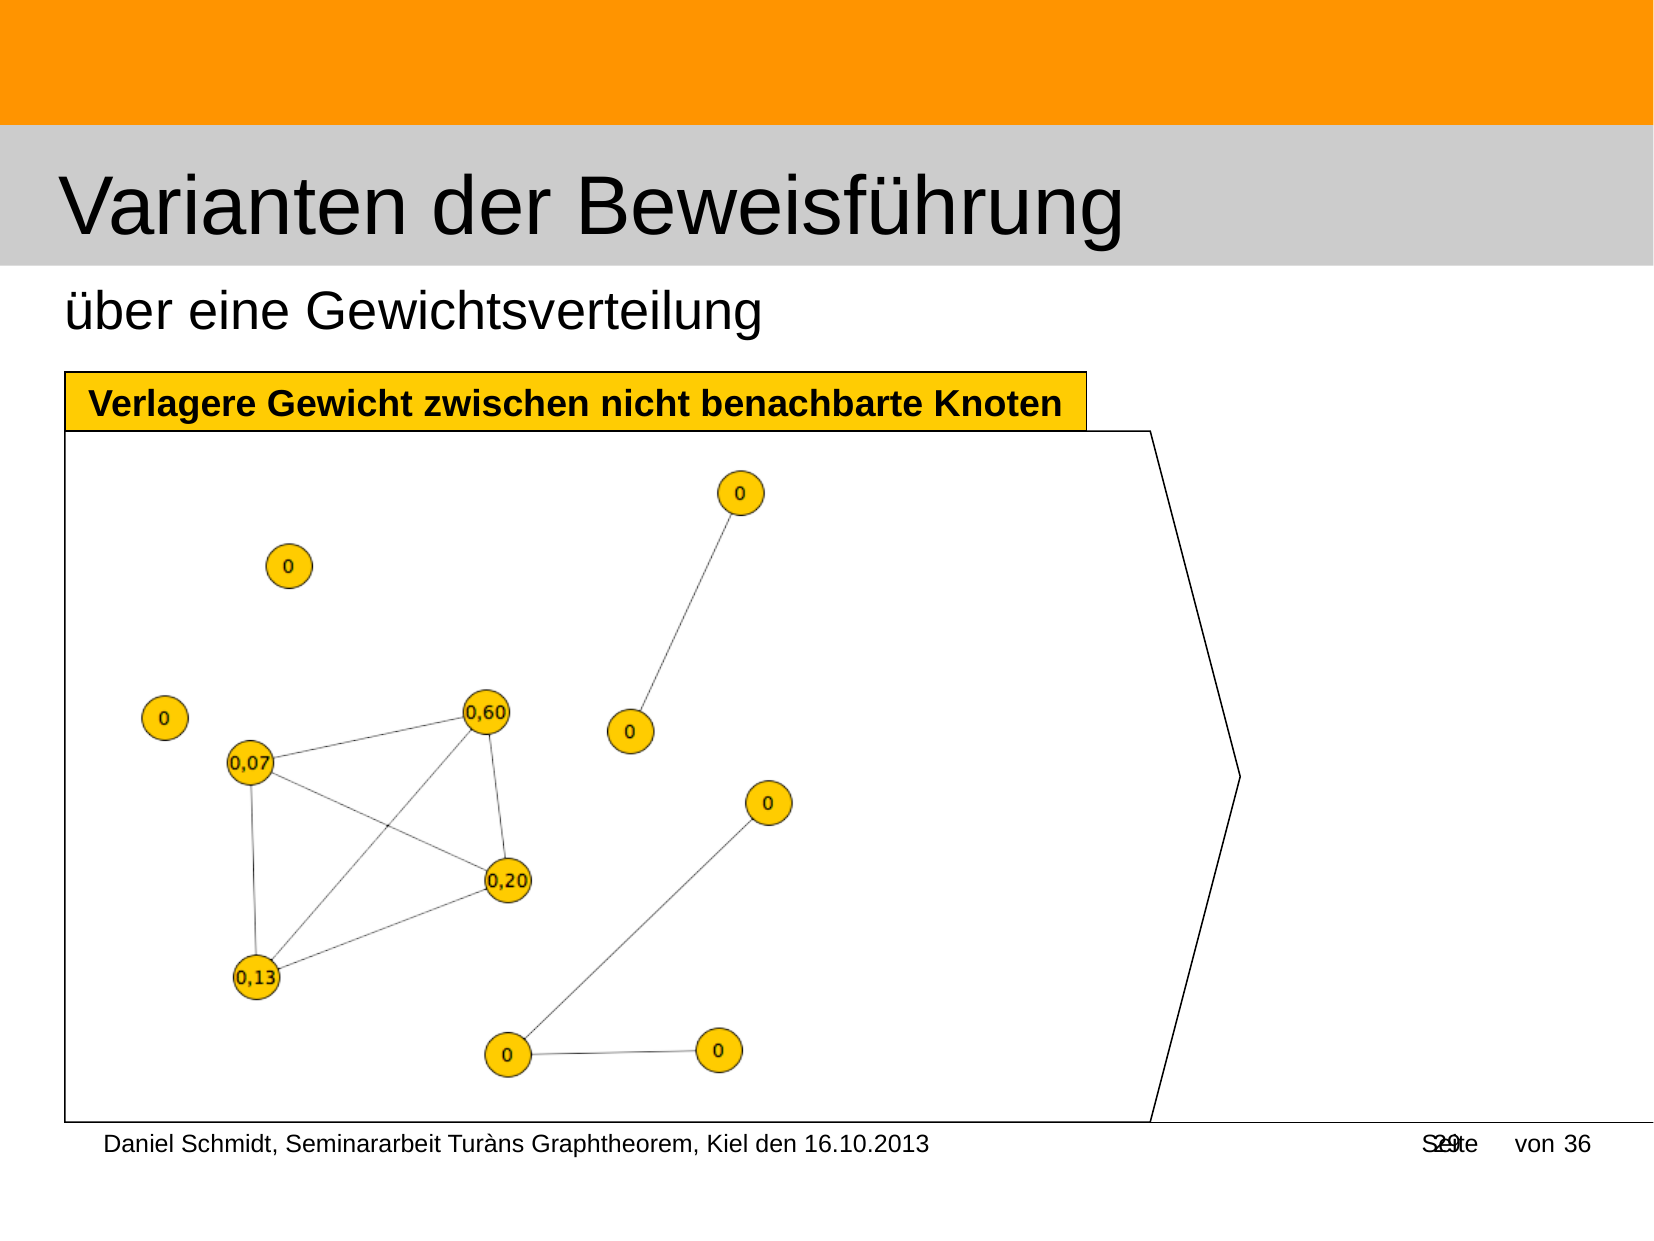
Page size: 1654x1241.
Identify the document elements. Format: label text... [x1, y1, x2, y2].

text_box Daniel Schmidt, Seminararbeit Turàns Graphtheorem, Kiel den 16.10.2013 [88, 1122, 975, 1165]
text_box Verlagere Gewicht zwischen nicht benachbarte Knoten [64, 372, 1087, 432]
text_box [64, 431, 1241, 1123]
text_box [1418, 1122, 1549, 1165]
picture [118, 448, 815, 1099]
text_box Seite [1406, 1122, 1418, 1165]
title über eine Gewichtsverteilung [56, 238, 1365, 349]
text_box 36 [1549, 1121, 1654, 1193]
title Varianten der Beweisführung [50, 143, 1359, 260]
